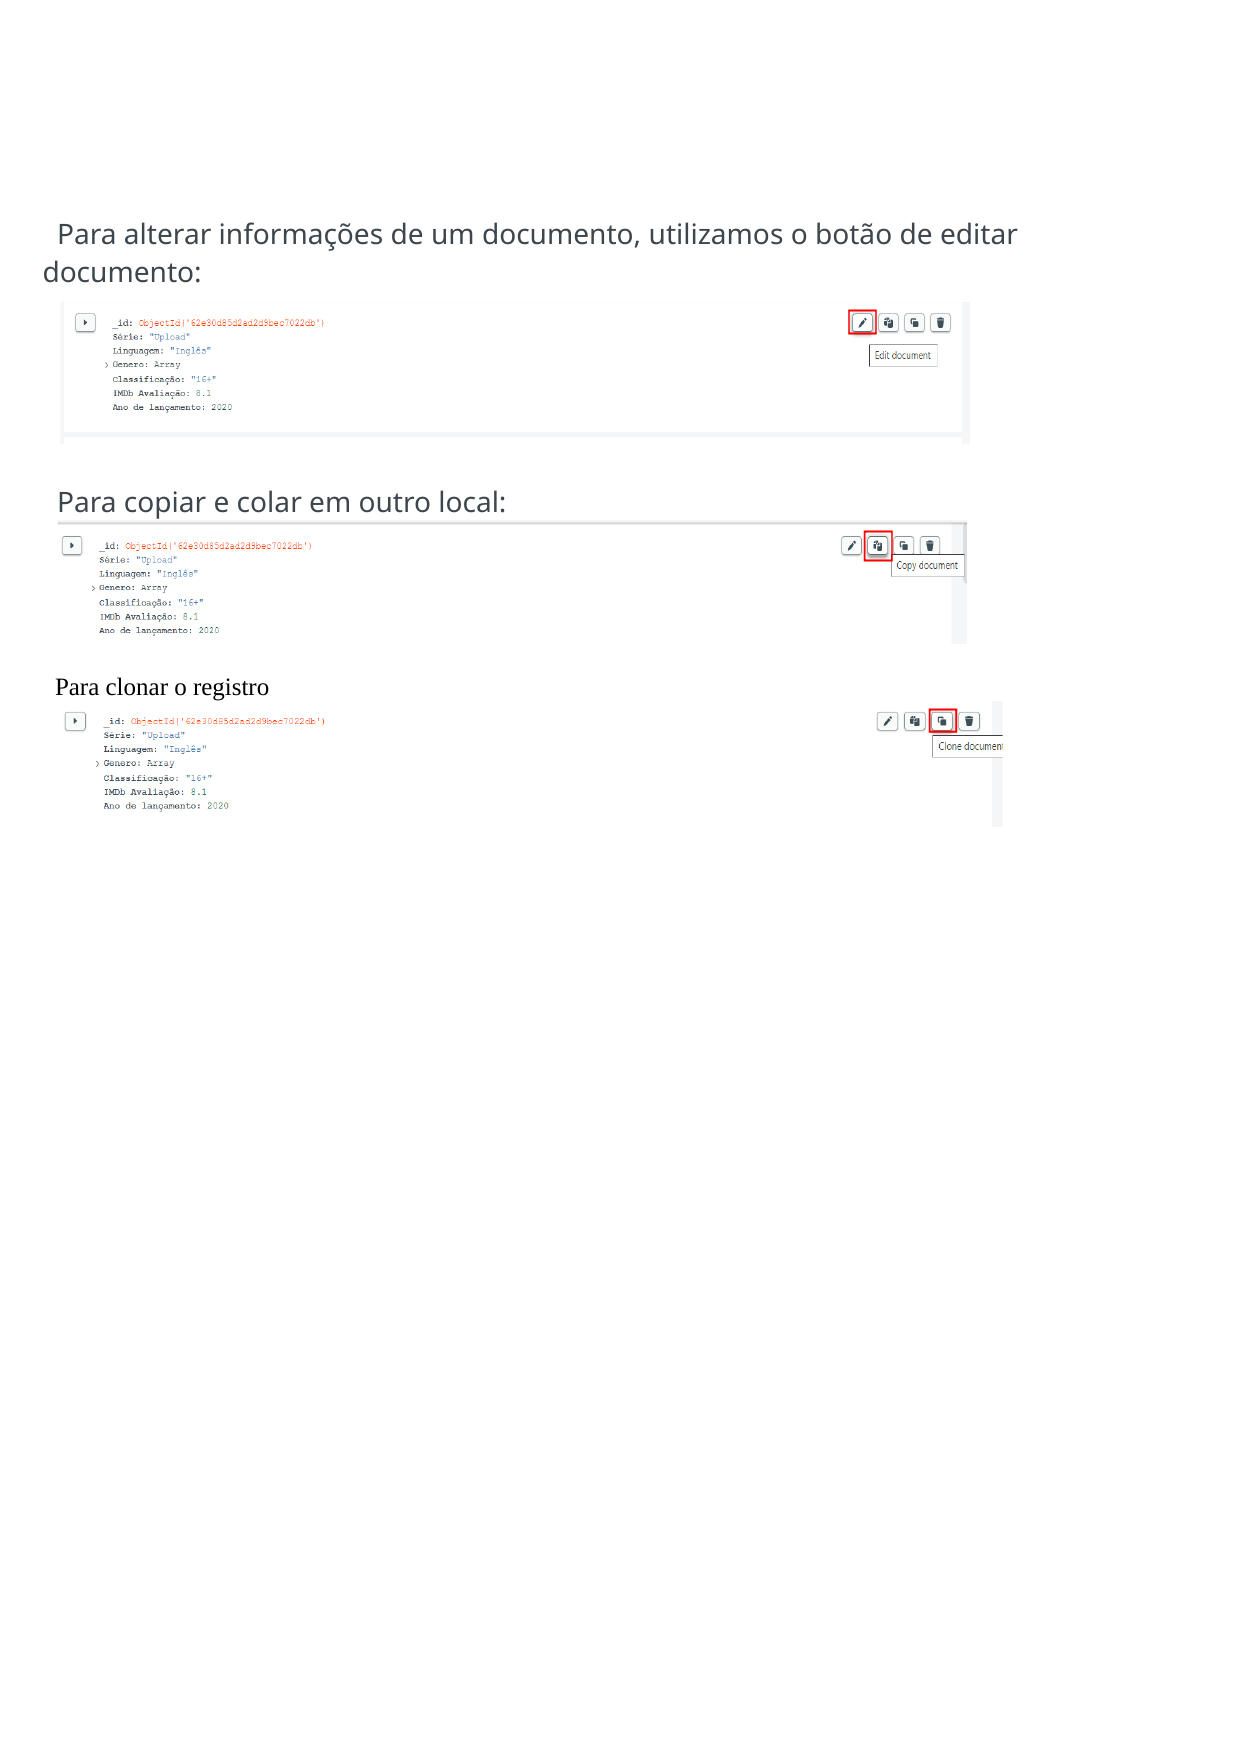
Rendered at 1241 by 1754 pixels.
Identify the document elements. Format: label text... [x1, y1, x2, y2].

picture [59, 701, 1003, 827]
text Para copiar e colar em outro local: [42, 482, 1122, 521]
picture [60, 302, 970, 444]
picture [57, 520, 967, 644]
text Para alterar informações de um documento, utilizamos o botão de editar documento: [42, 214, 1122, 291]
text Para clonar o registro [42, 672, 1122, 701]
